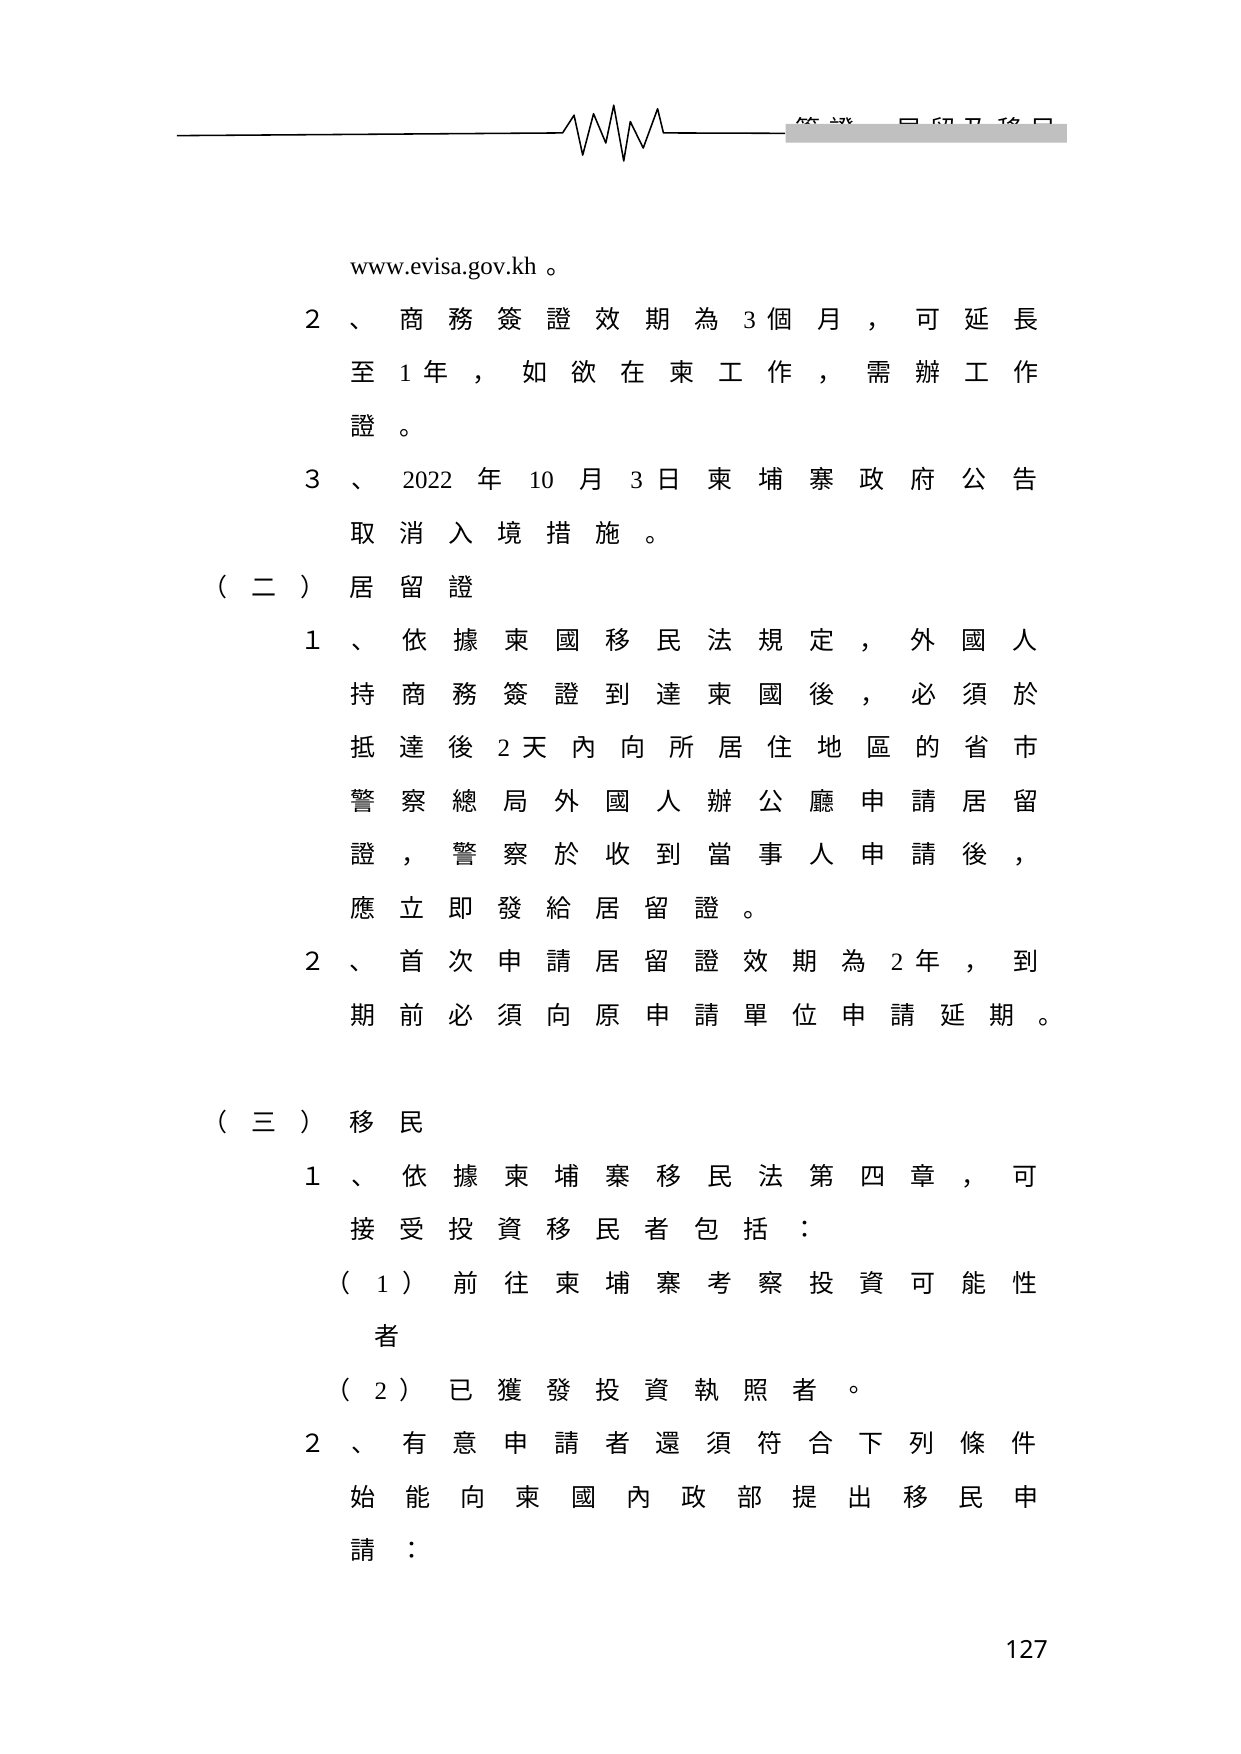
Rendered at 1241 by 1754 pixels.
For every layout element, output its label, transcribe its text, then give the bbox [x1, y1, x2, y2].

text １、依據柬國移民法規定，外國人持商務簽證到達柬國後，必須於抵達後2天內向所居住地區的省市警察總局外國人辦公廳申請居留證，警察於收到當事人申請後，應立即發給居留證。 [276, 612, 1063, 933]
text （三）移民 [202, 1094, 1063, 1147]
text ３、2022年10月3日柬埔寨政府公告取消入境措施。 [276, 451, 1063, 558]
text ２、有意申請者還須符合下列條件，始能向柬國內政部提出移民申請： [276, 1415, 1063, 1576]
text （2）已獲發投資執照者。 [301, 1362, 1063, 1415]
text ２、商務簽證效期為3個月，可延長至1年，如欲在柬工作，需辦工作證。 [276, 291, 1063, 451]
text www.evisa.gov.kh。 [276, 237, 1063, 291]
text （二）居留證 [202, 558, 1063, 612]
text （1）前往柬埔寨考察投資可能性者 [301, 1254, 1063, 1362]
text １、依據柬埔寨移民法第四章，可接受投資移民者包括： [276, 1147, 1063, 1254]
text ２、首次申請居留證效期為2年，到期前必須向原申請單位申請延期。 [276, 933, 1063, 1040]
